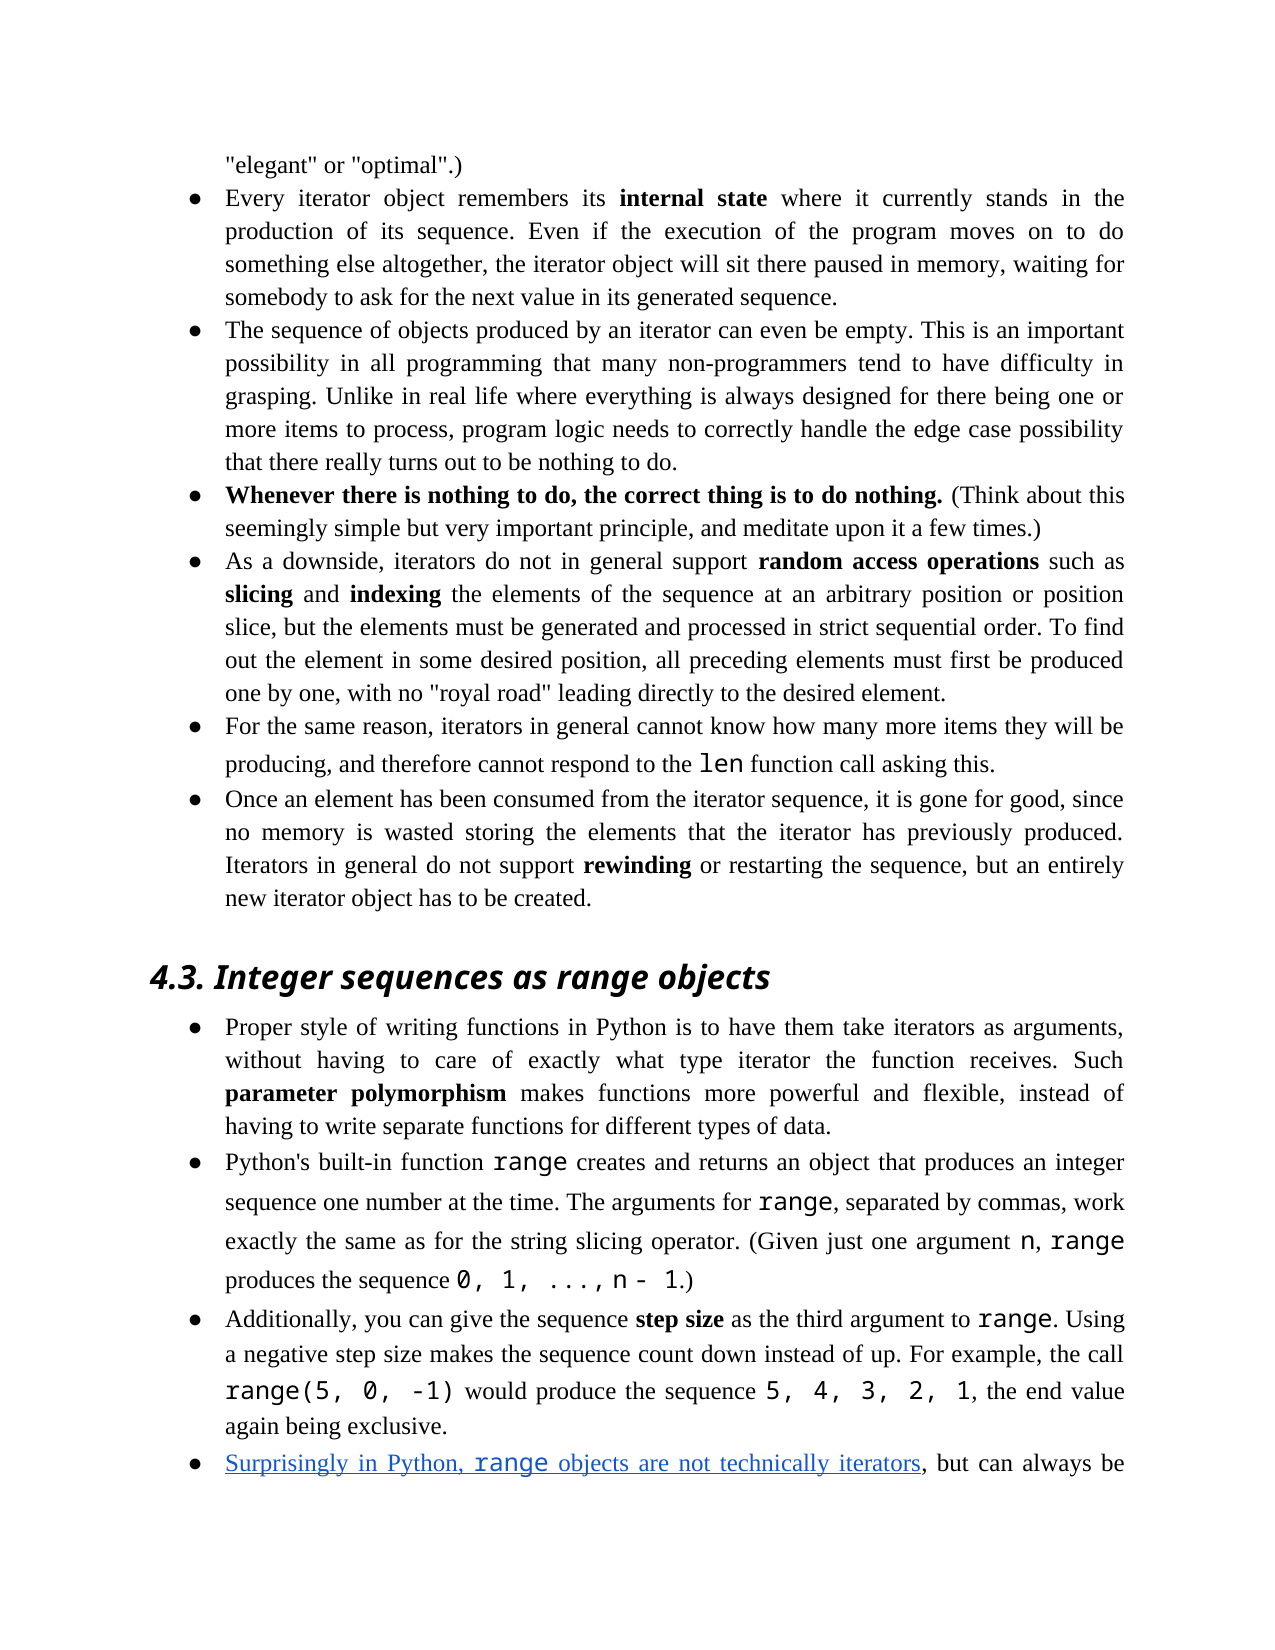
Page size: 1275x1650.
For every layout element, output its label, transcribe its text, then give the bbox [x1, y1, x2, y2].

list Additionally, you can give the sequence step size as the third argument to range. Using a negative step size makes the sequence count down instead of up. For example, the call range(5, 0, -1) would produce the sequence 5, 4, 3, 2, 1, the end value again being exclusive. [187, 1301, 1125, 1440]
list Surprisingly in Python, range objects are not technically iterators, but can always be [187, 1444, 1125, 1478]
list Once an element has been consumed from the iterator sequence, it is gone for good, since no memory is wasted storing the elements that the iterator has previously produced. Iterators in general do not support rewinding or restarting the sequence, but an entirely new iterator object has to be created. [187, 784, 1125, 912]
list Whenever there is nothing to do, the correct thing is to do nothing. (Think about this seemingly simple but very important principle, and meditate upon it a few times.) [187, 480, 1125, 542]
list "elegant" or "optimal".) [187, 150, 1125, 179]
list Proper style of writing functions in Python is to have them take iterators as arguments, without having to care of exactly what type iterator the function receives. Such parameter polymorphism makes functions more powerful and flexible, instead of having to write separate functions for different types of data. [187, 1012, 1125, 1140]
list The sequence of objects produced by an iterator can even be empty. This is an important possibility in all programming that many non-programmers tend to have difficulty in grasping. Unlike in real life where everything is always designed for there being one or more items to process, program logic needs to correctly handle the edge case possibility that there really turns out to be nothing to do. [187, 315, 1125, 476]
list As a downside, iterators do not in general support random access operations such as slicing and indexing the elements of the sequence at an arbitrary position or position slice, but the elements must be generated and processed in strict sequential order. To find out the element in some desired position, all preceding elements must first be produced one by one, with no "royal road" leading directly to the desired element. [187, 546, 1125, 707]
list For the same reason, iterators in general cannot know how many more items they will be producing, and therefore cannot respond to the len function call asking this. [187, 711, 1125, 779]
list Python's built-in function range creates and returns an object that produces an integer sequence one number at the time. The arguments for range, separated by commas, work exactly the same as for the string slicing operator. (Given just one argument n, range produces the sequence 0, 1, ..., n - 1.) [187, 1144, 1125, 1296]
list Every iterator object remembers its internal state where it currently stands in the production of its sequence. Even if the execution of the program moves on to do something else altogether, the iterator object will sit there paused in memory, waiting for somebody to ask for the next value in its generated sequence. [187, 183, 1125, 311]
subtitle 4.3. Integer sequences as range objects [150, 954, 1125, 999]
